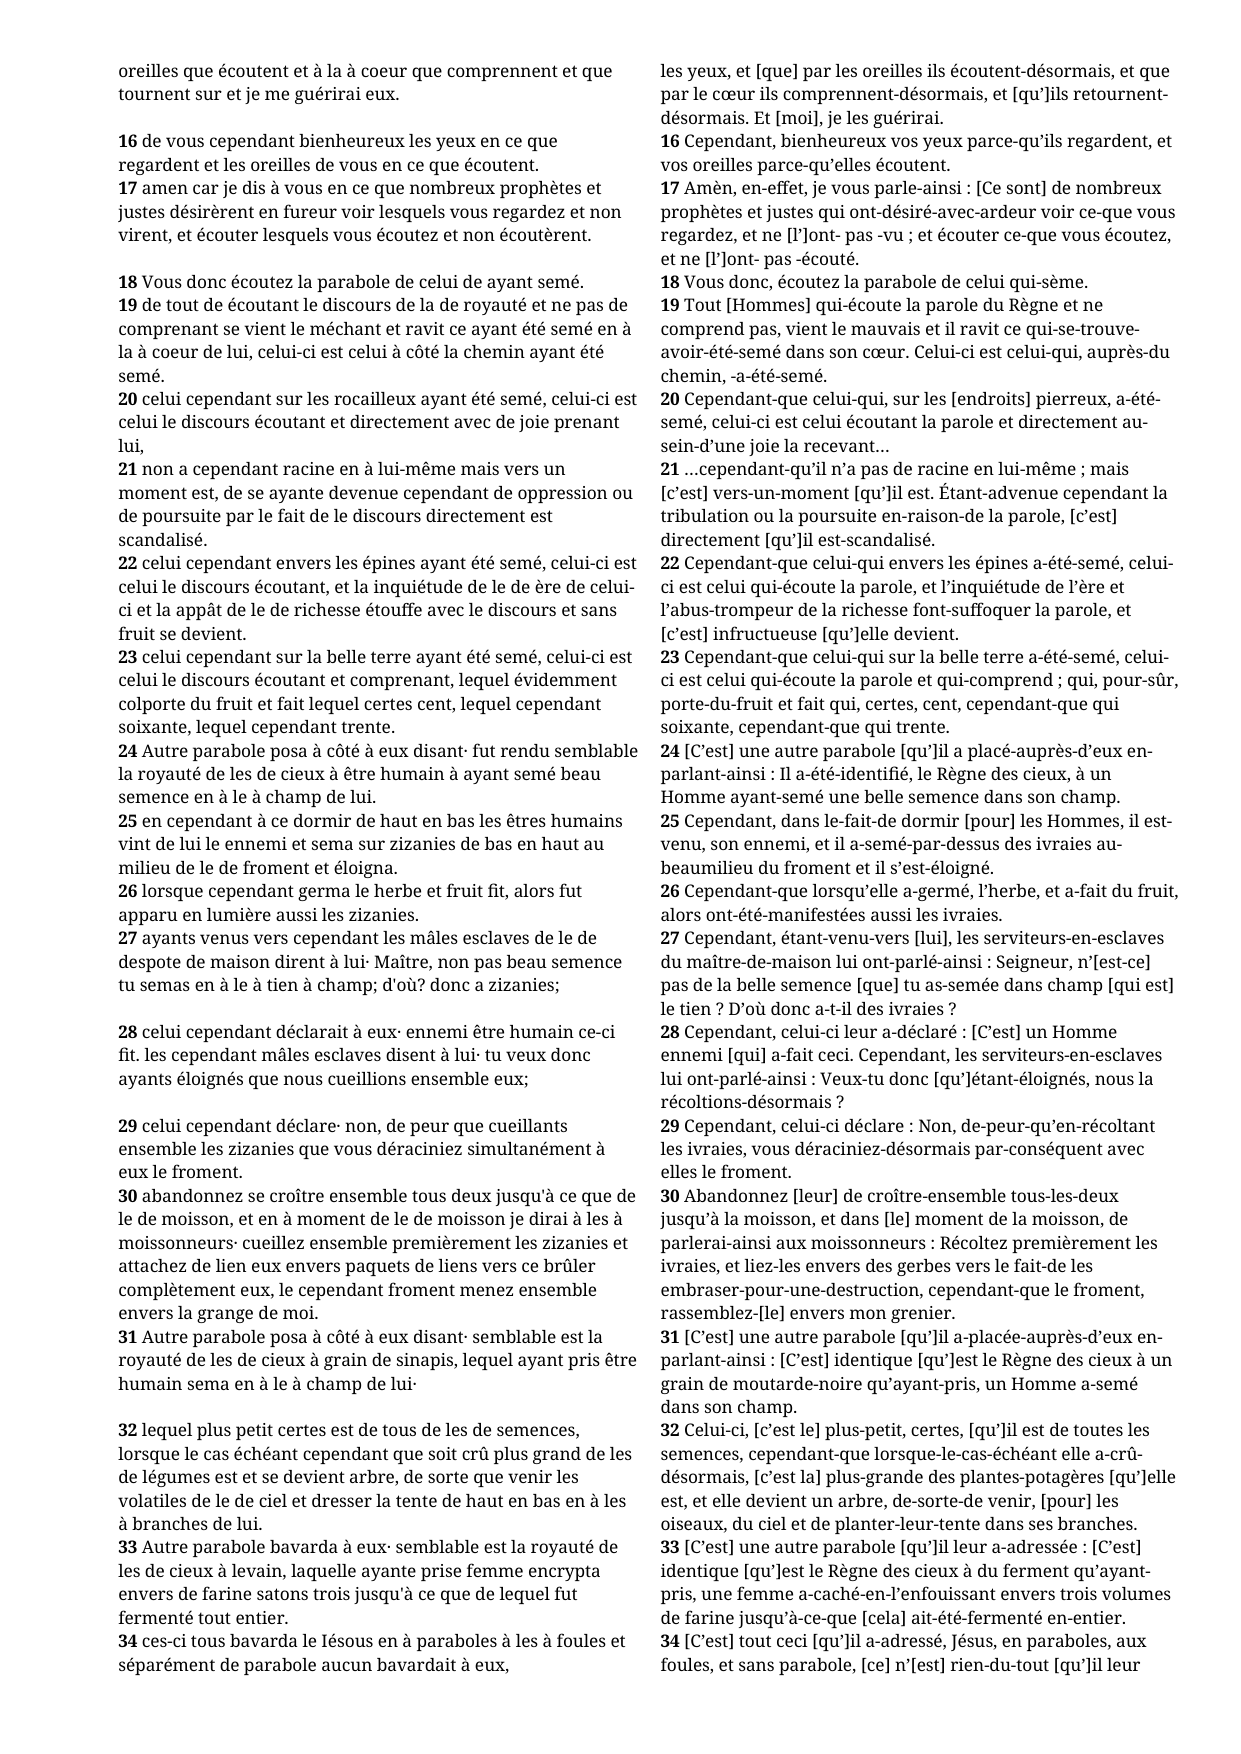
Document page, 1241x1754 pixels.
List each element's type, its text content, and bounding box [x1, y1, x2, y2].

table_cell 18 Vous donc écoutez la parabole de celui de ayant semé. [118, 270, 639, 293]
table_cell [639, 1325, 660, 1418]
table_cell 21 …cependant-qu’il n’a pas de racine en lui-même ; mais [c’est] vers-un-moment [qu’]il est. Étant-advenue cependant la tribulation ou la poursuite en-raison-de la parole, [c’est] directement [qu’]il est-scandalisé. [660, 458, 1181, 551]
table_cell [639, 294, 660, 387]
table_cell 27 Cependant, étant-venu-vers [lui], les serviteurs-en-esclaves du maître-de-maison lui ont-parlé-ainsi : Seigneur, n’[est-ce] pas de la belle semence [que] tu as-semée dans champ [qui est] le tien ? D’où donc a-t-il des ivraies ? [660, 926, 1181, 1020]
table_cell [639, 59, 660, 129]
table_cell 20 celui cependant sur les rocailleux ayant été semé, celui-ci est celui le discours écoutant et directement avec de joie prenant lui, [118, 387, 639, 457]
table_cell 29 celui cependant déclare· non, de peur que cueillants ensemble les zizanies que vous déraciniez simultanément à eux le froment. [118, 1114, 639, 1184]
table_cell 22 celui cependant envers les épines ayant été semé, celui-ci est celui le discours écoutant, et la inquiétude de le de ère de celui-ci et la appât de le de richesse étouffe avec le discours et sans fruit se devient. [118, 551, 639, 645]
table_cell 22 Cependant-que celui-qui envers les épines a-été-semé, celui-ci est celui qui-écoute la parole, et l’inquiétude de l’ère et l’abus-trompeur de la richesse font-suffoquer la parole, et [c’est] infructueuse [qu’]elle devient. [660, 551, 1181, 645]
table_cell 30 Abandonnez [leur] de croître-ensemble tous-les-deux jusqu’à la moisson, et dans [le] moment de la moisson, de parlerai-ainsi aux moissonneurs : Récoltez premièrement les ivraies, et liez-les envers des gerbes vers le fait-de les embraser-pour-une-destruction, cependant-que le froment, rassemblez-[le] envers mon grenier. [660, 1184, 1181, 1325]
table_cell [639, 129, 660, 176]
table_cell [639, 1020, 660, 1114]
table_cell [639, 1629, 660, 1676]
table_cell [639, 739, 660, 809]
table_cell 32 Celui-ci, [c’est le] plus-petit, certes, [qu’]il est de toutes les semences, cependant-que lorsque-le-cas-échéant elle a-crû-désormais, [c’est la] plus-grande des plantes-potagères [qu’]elle est, et elle devient un arbre, de-sorte-de venir, [pour] les oiseaux, du ciel et de planter-leur-tente dans ses branches. [660, 1419, 1181, 1536]
table_cell 15 fut épaissi car la coeur de le de peuple de celui-ci, et à les à oreilles lourdement écoutèrent et les yeux de eux fermèrent de haut en bas, de peur que que voient à les à yeux et à les à oreilles que écoutent et à la à coeur que comprennent et que tournent sur et je me guérirai eux. [118, 59, 639, 129]
table_cell 24 [C’est] une autre parabole [qu’]il a placé-auprès-d’eux en-parlant-ainsi : Il a-été-identifié, le Règne des cieux, à un Homme ayant-semé une belle semence dans son champ. [660, 739, 1181, 809]
table_cell [639, 387, 660, 457]
table_cell [639, 809, 660, 879]
table_cell 23 Cependant-que celui-qui sur la belle terre a-été-semé, celui-ci est celui qui-écoute la parole et qui-comprend ; qui, pour-sûr, porte-du-fruit et fait qui, certes, cent, cependant-que qui soixante, cependant-que qui trente. [660, 645, 1181, 739]
table_cell [639, 1419, 660, 1536]
table_cell 32 lequel plus petit certes est de tous de les de semences, lorsque le cas échéant cependant que soit crû plus grand de les de légumes est et se devient arbre, de sorte que venir les volatiles de le de ciel et dresser la tente de haut en bas en à les à branches de lui. [118, 1419, 639, 1536]
table_cell 33 [C’est] une autre parabole [qu’]il leur a-adressée : [C’est] identique [qu’]est le Règne des cieux à du ferment qu’ayant-pris, une femme a-caché-en-l’enfouissant envers trois volumes de farine jusqu’à-ce-que [cela] ait-été-fermenté en-entier. [660, 1536, 1181, 1629]
table_cell [639, 458, 660, 551]
table_cell 23 celui cependant sur la belle terre ayant été semé, celui-ci est celui le discours écoutant et comprenant, lequel évidemment colporte du fruit et fait lequel certes cent, lequel cependant soixante, lequel cependant trente. [118, 645, 639, 739]
table_cell 24 Autre parabole posa à côté à eux disant· fut rendu semblable la royauté de les de cieux à être humain à ayant semé beau semence en à le à champ de lui. [118, 739, 639, 809]
table_cell 25 en cependant à ce dormir de haut en bas les êtres humains vint de lui le ennemi et sema sur zizanies de bas en haut au milieu de le de froment et éloigna. [118, 809, 639, 879]
table_cell 31 Autre parabole posa à côté à eux disant· semblable est la royauté de les de cieux à grain de sinapis, lequel ayant pris être humain sema en à le à champ de lui· [118, 1325, 639, 1418]
table_cell 19 de tout de écoutant le discours de la de royauté et ne pas de comprenant se vient le méchant et ravit ce ayant été semé en à la à coeur de lui, celui-ci est celui à côté la chemin ayant été semé. [118, 294, 639, 387]
table_cell [639, 270, 660, 293]
table_cell [639, 176, 660, 270]
table_cell 31 [C’est] une autre parabole [qu’]il a-placée-auprès-d’eux en-parlant-ainsi : [C’est] identique [qu’]est le Règne des cieux à un grain de moutarde-noire qu’ayant-pris, un Homme a-semé dans son champ. [660, 1325, 1181, 1418]
table_cell 29 Cependant, celui-ci déclare : Non, de-peur-qu’en-récoltant les ivraies, vous déraciniez-désormais par-conséquent avec elles le froment. [660, 1114, 1181, 1184]
table_cell 28 celui cependant déclarait à eux· ennemi être humain ce-ci fit. les cependant mâles esclaves disent à lui· tu veux donc ayants éloignés que nous cueillions ensemble eux; [118, 1020, 639, 1114]
table_cell 19 Tout [Hommes] qui-écoute la parole du Règne et ne comprend pas, vient le mauvais et il ravit ce qui-se-trouve-avoir-été-semé dans son cœur. Celui-ci est celui-qui, auprès-du chemin, -a-été-semé. [660, 294, 1181, 387]
table_cell [639, 1114, 660, 1184]
table_cell 17 amen car je dis à vous en ce que nombreux prophètes et justes désirèrent en fureur voir lesquels vous regardez et non virent, et écouter lesquels vous écoutez et non écoutèrent. [118, 176, 639, 270]
table_cell 16 de vous cependant bienheureux les yeux en ce que regardent et les oreilles de vous en ce que écoutent. [118, 129, 639, 176]
table_cell 17 Amèn, en-effet, je vous parle-ainsi : [Ce sont] de nombreux prophètes et justes qui ont-désiré-avec-ardeur voir ce-que vous regardez, et ne [l’]ont- pas -vu ; et écouter ce-que vous écoutez, et ne [l’]ont- pas -écouté. [660, 176, 1181, 270]
table_cell [639, 645, 660, 739]
table_cell [639, 551, 660, 645]
table_cell [639, 1184, 660, 1325]
table_cell 26 lorsque cependant germa le herbe et fruit fit, alors fut apparu en lumière aussi les zizanies. [118, 879, 639, 926]
table_cell 20 Cependant-que celui-qui, sur les [endroits] pierreux, a-été-semé, celui-ci est celui écoutant la parole et directement au-sein-d’une joie la recevant… [660, 387, 1181, 457]
table_cell 28 Cependant, celui-ci leur a-déclaré : [C’est] un Homme ennemi [qui] a-fait ceci. Cependant, les serviteurs-en-esclaves lui ont-parlé-ainsi : Veux-tu donc [qu’]étant-éloignés, nous la récoltions-désormais ? [660, 1020, 1181, 1114]
table_cell 27 ayants venus vers cependant les mâles esclaves de le de despote de maison dirent à lui· Maître, non pas beau semence tu semas en à le à tien à champ; d'où? donc a zizanies; [118, 926, 639, 1020]
table_cell 25 Cependant, dans le-fait-de dormir [pour] les Hommes, il est-venu, son ennemi, et il a-semé-par-dessus des ivraies au-beaumilieu du froment et il s’est-éloigné. [660, 809, 1181, 879]
table_cell 21 non a cependant racine en à lui-même mais vers un moment est, de se ayante devenue cependant de oppression ou de poursuite par le fait de le discours directement est scandalisé. [118, 458, 639, 551]
table_cell 18 Vous donc, écoutez la parabole de celui qui-sème. [660, 270, 1181, 293]
table_cell 33 Autre parabole bavarda à eux· semblable est la royauté de les de cieux à levain, laquelle ayante prise femme encrypta envers de farine satons trois jusqu'à ce que de lequel fut fermenté tout entier. [118, 1536, 639, 1629]
table_cell 16 Cependant, bienheureux vos yeux parce-qu’ils regardent, et vos oreilles parce-qu’elles écoutent. [660, 129, 1181, 176]
table_cell 26 Cependant-que lorsqu’elle a-germé, l’herbe, et a-fait du fruit, alors ont-été-manifestées aussi les ivraies. [660, 879, 1181, 926]
table_cell 30 abandonnez se croître ensemble tous deux jusqu'à ce que de le de moisson, et en à moment de le de moisson je dirai à les à moissonneurs· cueillez ensemble premièrement les zizanies et attachez de lien eux envers paquets de liens vers ce brûler complètement eux, le cependant froment menez ensemble envers la grange de moi. [118, 1184, 639, 1325]
table_cell 15 Il s’est-épaissi en-effet le cœur de ce peuple-ci, et par les oreilles, [c’est] lourdement [qu’]ils ont-écouté ; et [ce sont] leurs yeux [qu’]ils ont-bouchés de-peur-qu’ils voient-désormais par les yeux, et [que] par les oreilles ils écoutent-désormais, et que par le cœur ils comprennent-désormais, et [qu’]ils retournent-désormais. Et [moi], je les guérirai. [660, 59, 1181, 129]
table_cell [639, 879, 660, 926]
table_cell 34 ces-ci tous bavarda le Iésous en à paraboles à les à foules et séparément de parabole aucun bavardait à eux, [118, 1629, 639, 1676]
table_cell [639, 926, 660, 1020]
table_cell 34 [C’est] tout ceci [qu’]il a-adressé, Jésus, en paraboles, aux foules, et sans parabole, [ce] n’[est] rien-du-tout [qu’]il leur adressait… [660, 1629, 1181, 1676]
table_cell [639, 1536, 660, 1629]
